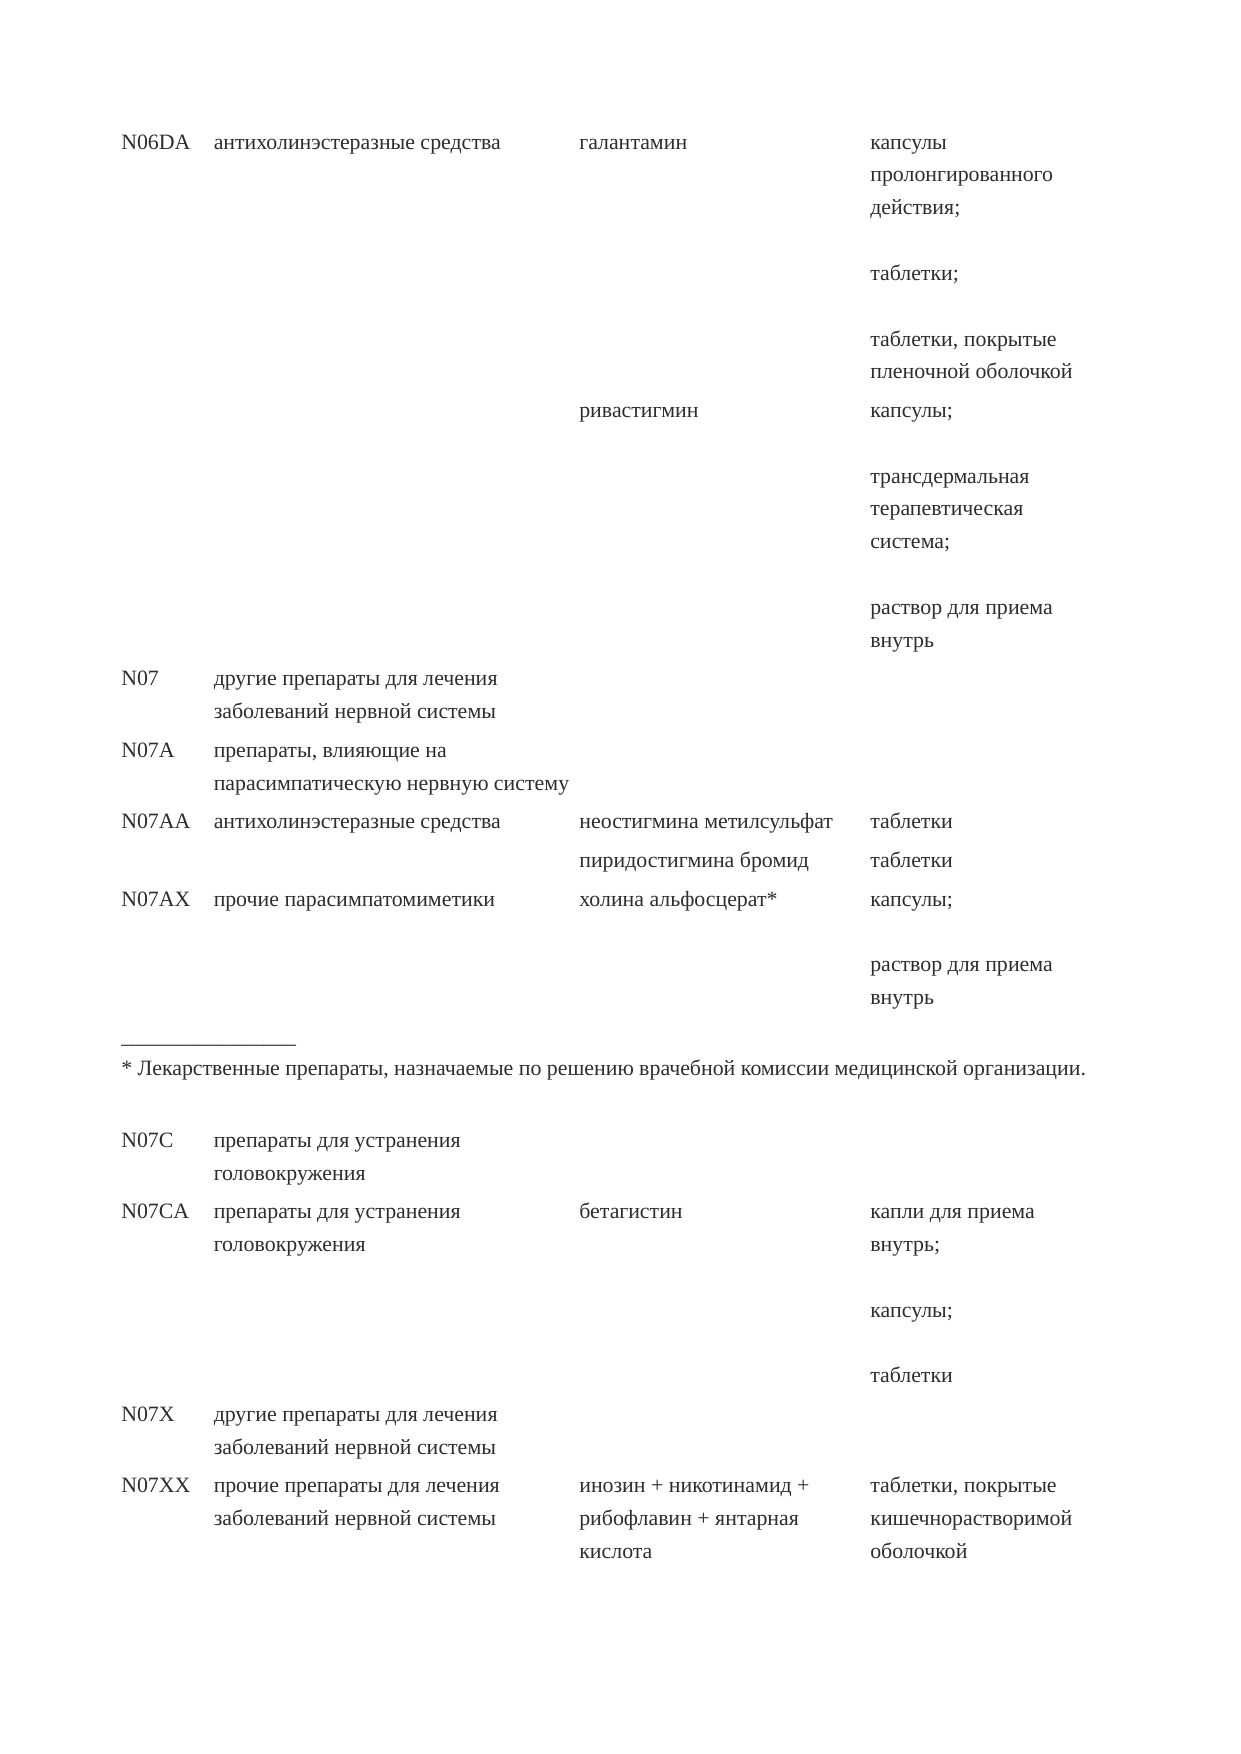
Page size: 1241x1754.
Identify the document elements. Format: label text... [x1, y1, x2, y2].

table_cell N07X [118, 1391, 211, 1462]
table_cell пиридостигмина бромид [576, 836, 867, 875]
table_cell [1094, 1462, 1122, 1566]
table_cell [576, 1391, 867, 1462]
table_cell [867, 655, 1094, 726]
table_cell [867, 1391, 1094, 1462]
table_cell другие препараты для лечения заболеваний нервной системы [211, 655, 576, 726]
table_cell бетагистин [576, 1188, 867, 1391]
table_cell препараты, влияющие на парасимпатическую нервную систему [211, 726, 576, 798]
table_cell препараты для устранения головокружения [211, 1116, 576, 1188]
table_cell [1094, 875, 1122, 1012]
table_cell [1094, 1116, 1122, 1188]
table_cell N06DA [118, 118, 211, 386]
table_cell N07C [118, 1116, 211, 1188]
table_cell прочие парасимпатомиметики [211, 875, 576, 1012]
table_cell [1094, 1391, 1122, 1462]
table_cell [1094, 118, 1122, 386]
table_cell таблетки [867, 836, 1094, 875]
table_cell N07CA [118, 1188, 211, 1391]
table_cell [1094, 655, 1122, 726]
table_cell [867, 1116, 1094, 1188]
table_cell инозин + никотинамид + рибофлавин + янтарная кислота [576, 1462, 867, 1566]
table_cell [1094, 386, 1122, 655]
table_cell капли для приема внутрь; капсулы; таблетки [867, 1188, 1094, 1391]
table_cell [211, 386, 576, 655]
table_cell N07AA [118, 798, 211, 836]
table_cell [1094, 1012, 1122, 1116]
table_cell [576, 726, 867, 798]
table_cell [1094, 798, 1122, 836]
table_cell N07AX [118, 875, 211, 1012]
table_cell другие препараты для лечения заболеваний нервной системы [211, 1391, 576, 1462]
table_cell капсулы пролонгированного действия; таблетки; таблетки, покрытые пленочной оболочкой [867, 118, 1094, 386]
table_cell [1094, 836, 1122, 875]
table_cell [1094, 1188, 1122, 1391]
table_cell ________________ * Лекарственные препараты, назначаемые по решению врачебной комиссии медицинской организации. [118, 1012, 1094, 1116]
table_cell антихолинэстеразные средства [211, 798, 576, 836]
table_cell неостигмина метилсульфат [576, 798, 867, 836]
table_cell N07A [118, 726, 211, 798]
table_cell антихолинэстеразные средства [211, 118, 576, 386]
table_cell прочие препараты для лечения заболеваний нервной системы [211, 1462, 576, 1566]
table_cell [867, 726, 1094, 798]
table_cell [118, 836, 211, 875]
table_cell холина альфосцерат* [576, 875, 867, 1012]
table_cell галантамин [576, 118, 867, 386]
table_cell [576, 1116, 867, 1188]
table_cell капсулы; раствор для приема внутрь [867, 875, 1094, 1012]
table_cell препараты для устранения головокружения [211, 1188, 576, 1391]
table_cell капсулы; трансдермальная терапевтическая система; раствор для приема внутрь [867, 386, 1094, 655]
table_cell N07 [118, 655, 211, 726]
table_cell [118, 386, 211, 655]
table_cell [1094, 726, 1122, 798]
table_cell ривастигмин [576, 386, 867, 655]
table_cell таблетки, покрытые кишечнорастворимой оболочкой [867, 1462, 1094, 1566]
table_cell [576, 655, 867, 726]
table_cell [211, 836, 576, 875]
table_cell N07XX [118, 1462, 211, 1566]
table_cell таблетки [867, 798, 1094, 836]
